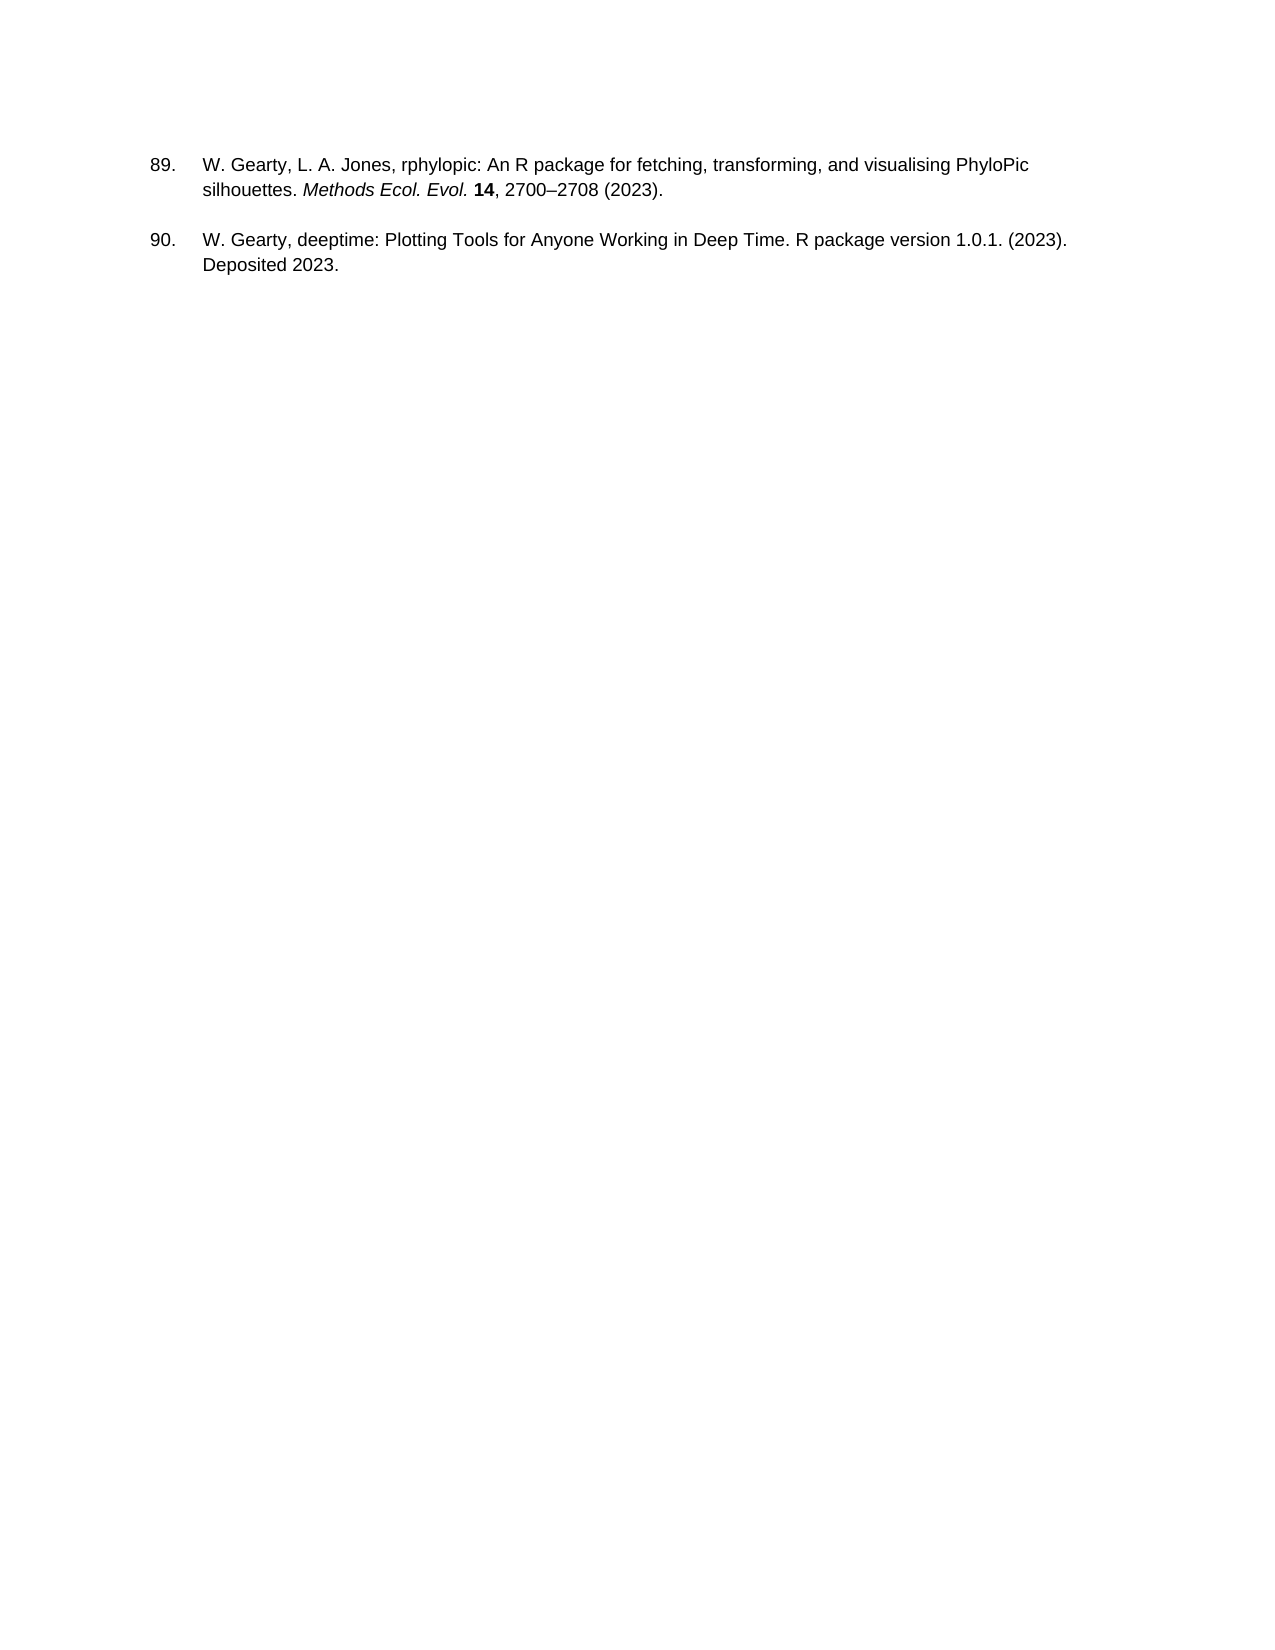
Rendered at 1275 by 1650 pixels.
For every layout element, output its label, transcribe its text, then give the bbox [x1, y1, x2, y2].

text 89. W. Gearty, L. A. Jones, rphylopic: An R package for fetching, transforming, and visualising PhyloPic silhouettes. Methods Ecol. Evol. 14, 2700–2708 (2023). [150, 150, 1125, 200]
text 90. W. Gearty, deeptime: Plotting Tools for Anyone Working in Deep Time. R package version 1.0.1. (2023). Deposited 2023. [150, 225, 1125, 275]
